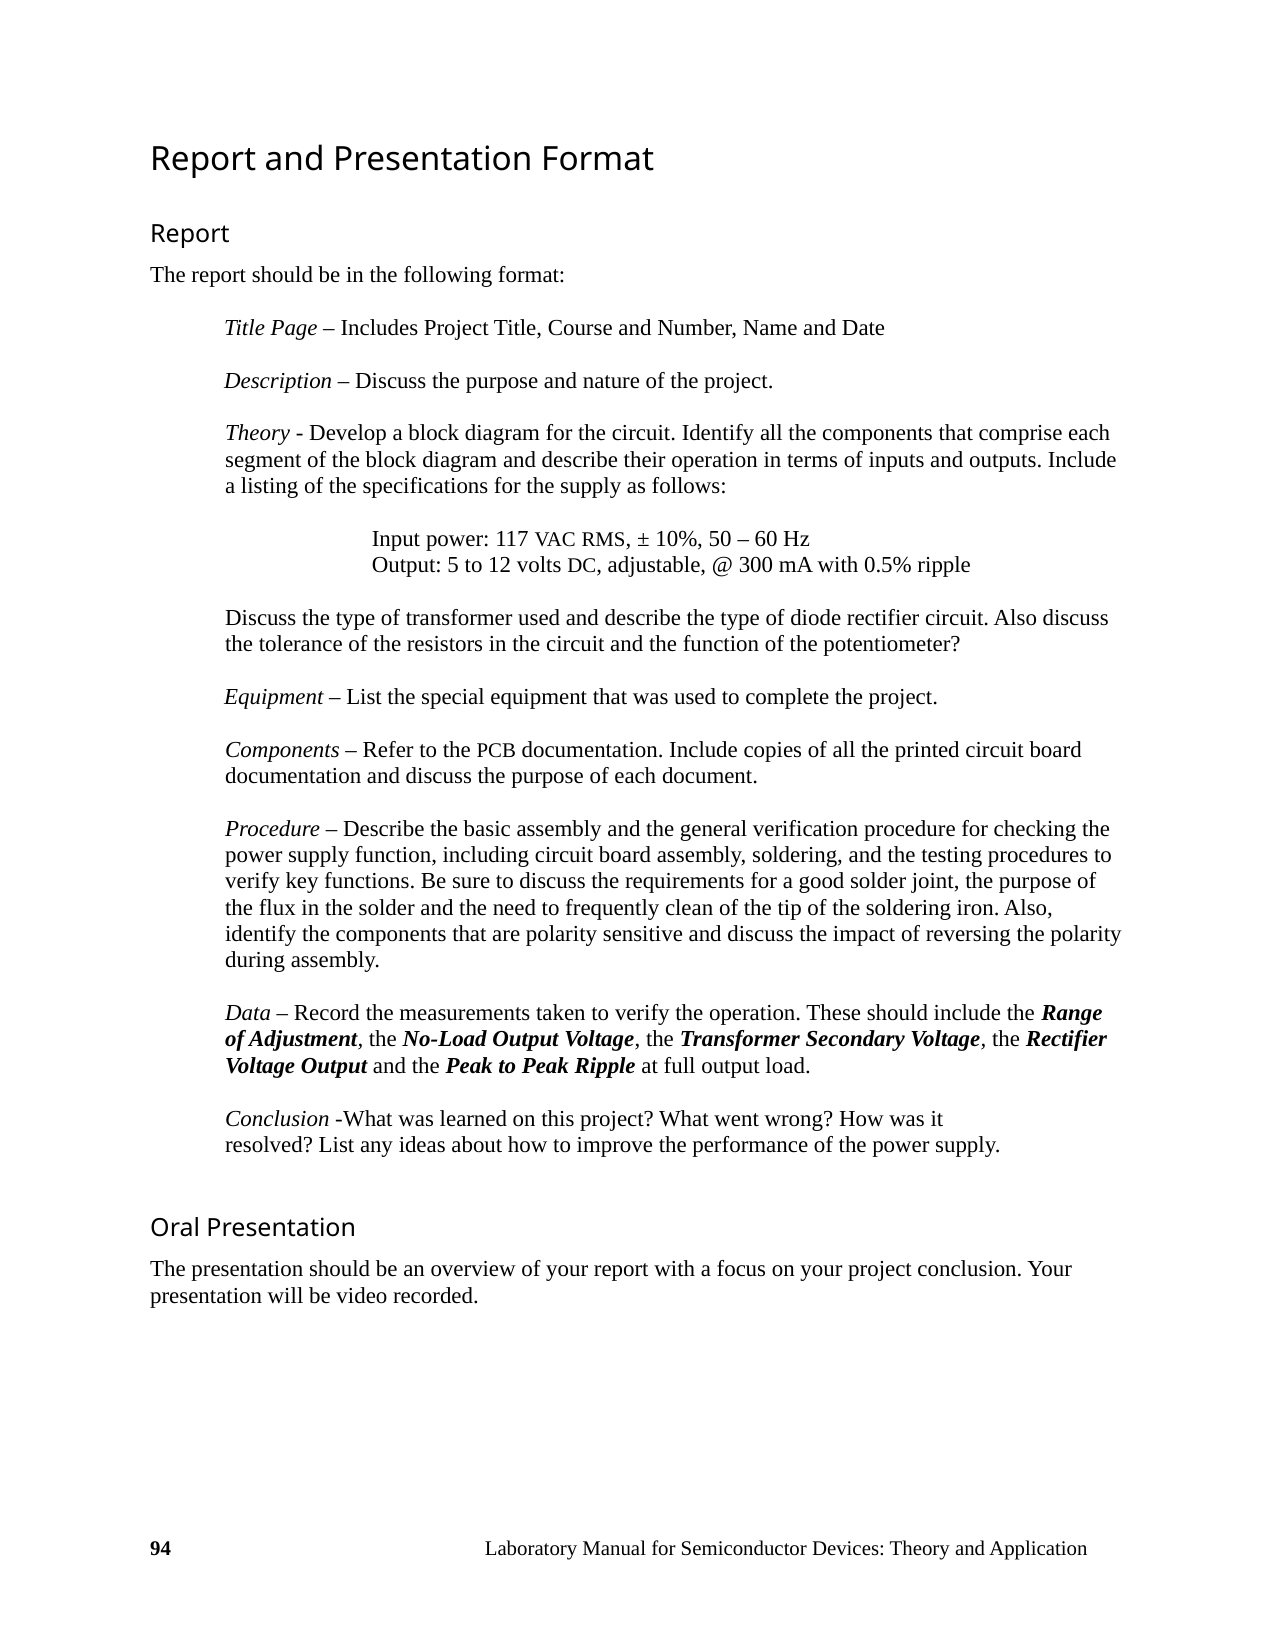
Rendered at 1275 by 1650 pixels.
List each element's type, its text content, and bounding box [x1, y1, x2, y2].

text resolved? List any ideas about how to improve the performance of the power supply. [225, 1131, 1125, 1157]
text Procedure – Describe the basic assembly and the general verification procedure for checking the power supply function, including circuit board assembly, soldering, and the testing procedures to verify key functions. Be sure to discuss the requirements for a good solder joint, the purpose of the flux in the solder and the need to frequently clean of the tip of the soldering iron. Also, identify the components that are polarity sensitive and discuss the impact of reversing the polarity during assembly. [225, 815, 1125, 973]
text Theory - Develop a block diagram for the circuit. Identify all the components that comprise each segment of the block diagram and describe their operation in terms of inputs and outputs. Include a listing of the specifications for the supply as follows: [225, 419, 1125, 498]
text The report should be in the following format: [150, 261, 1125, 288]
text Conclusion -What was learned on this project? What went wrong? How was it [150, 1104, 1125, 1131]
text Title Page – Includes Project Title, Course and Number, Name and Date [150, 314, 1125, 340]
text Equipment – List the special equipment that was used to complete the project. [150, 683, 1125, 709]
text Report [150, 216, 1125, 250]
subtitle Data – Record the measurements taken to verify the operation. These should include the Range of Adjustment, the No-Load Output Voltage, the Transformer Secondary Voltage, the Rectifier Voltage Output and the Peak to Peak Ripple at full output load. [225, 999, 1125, 1078]
text Oral Presentation [150, 1210, 1125, 1244]
text Description – Discuss the purpose and nature of the project. [150, 367, 1125, 393]
text Input power: 117 VAC RMS, ± 10%, 50 – 60 Hz [225, 525, 1125, 551]
text Discuss the type of transformer used and describe the type of diode rectifier circuit. Also discuss the tolerance of the resistors in the circuit and the function of the potentiometer? [225, 604, 1125, 657]
text Components – Refer to the PCB documentation. Include copies of all the printed circuit board documentation and discuss the purpose of each document. [225, 736, 1125, 788]
text Report and Presentation Format [150, 135, 1125, 180]
text The presentation should be an overview of your report with a focus on your project conclusion. Your presentation will be video recorded. [150, 1256, 1125, 1308]
text Output: 5 to 12 volts DC, adjustable, @ 300 mA with 0.5% ripple [225, 551, 1125, 577]
